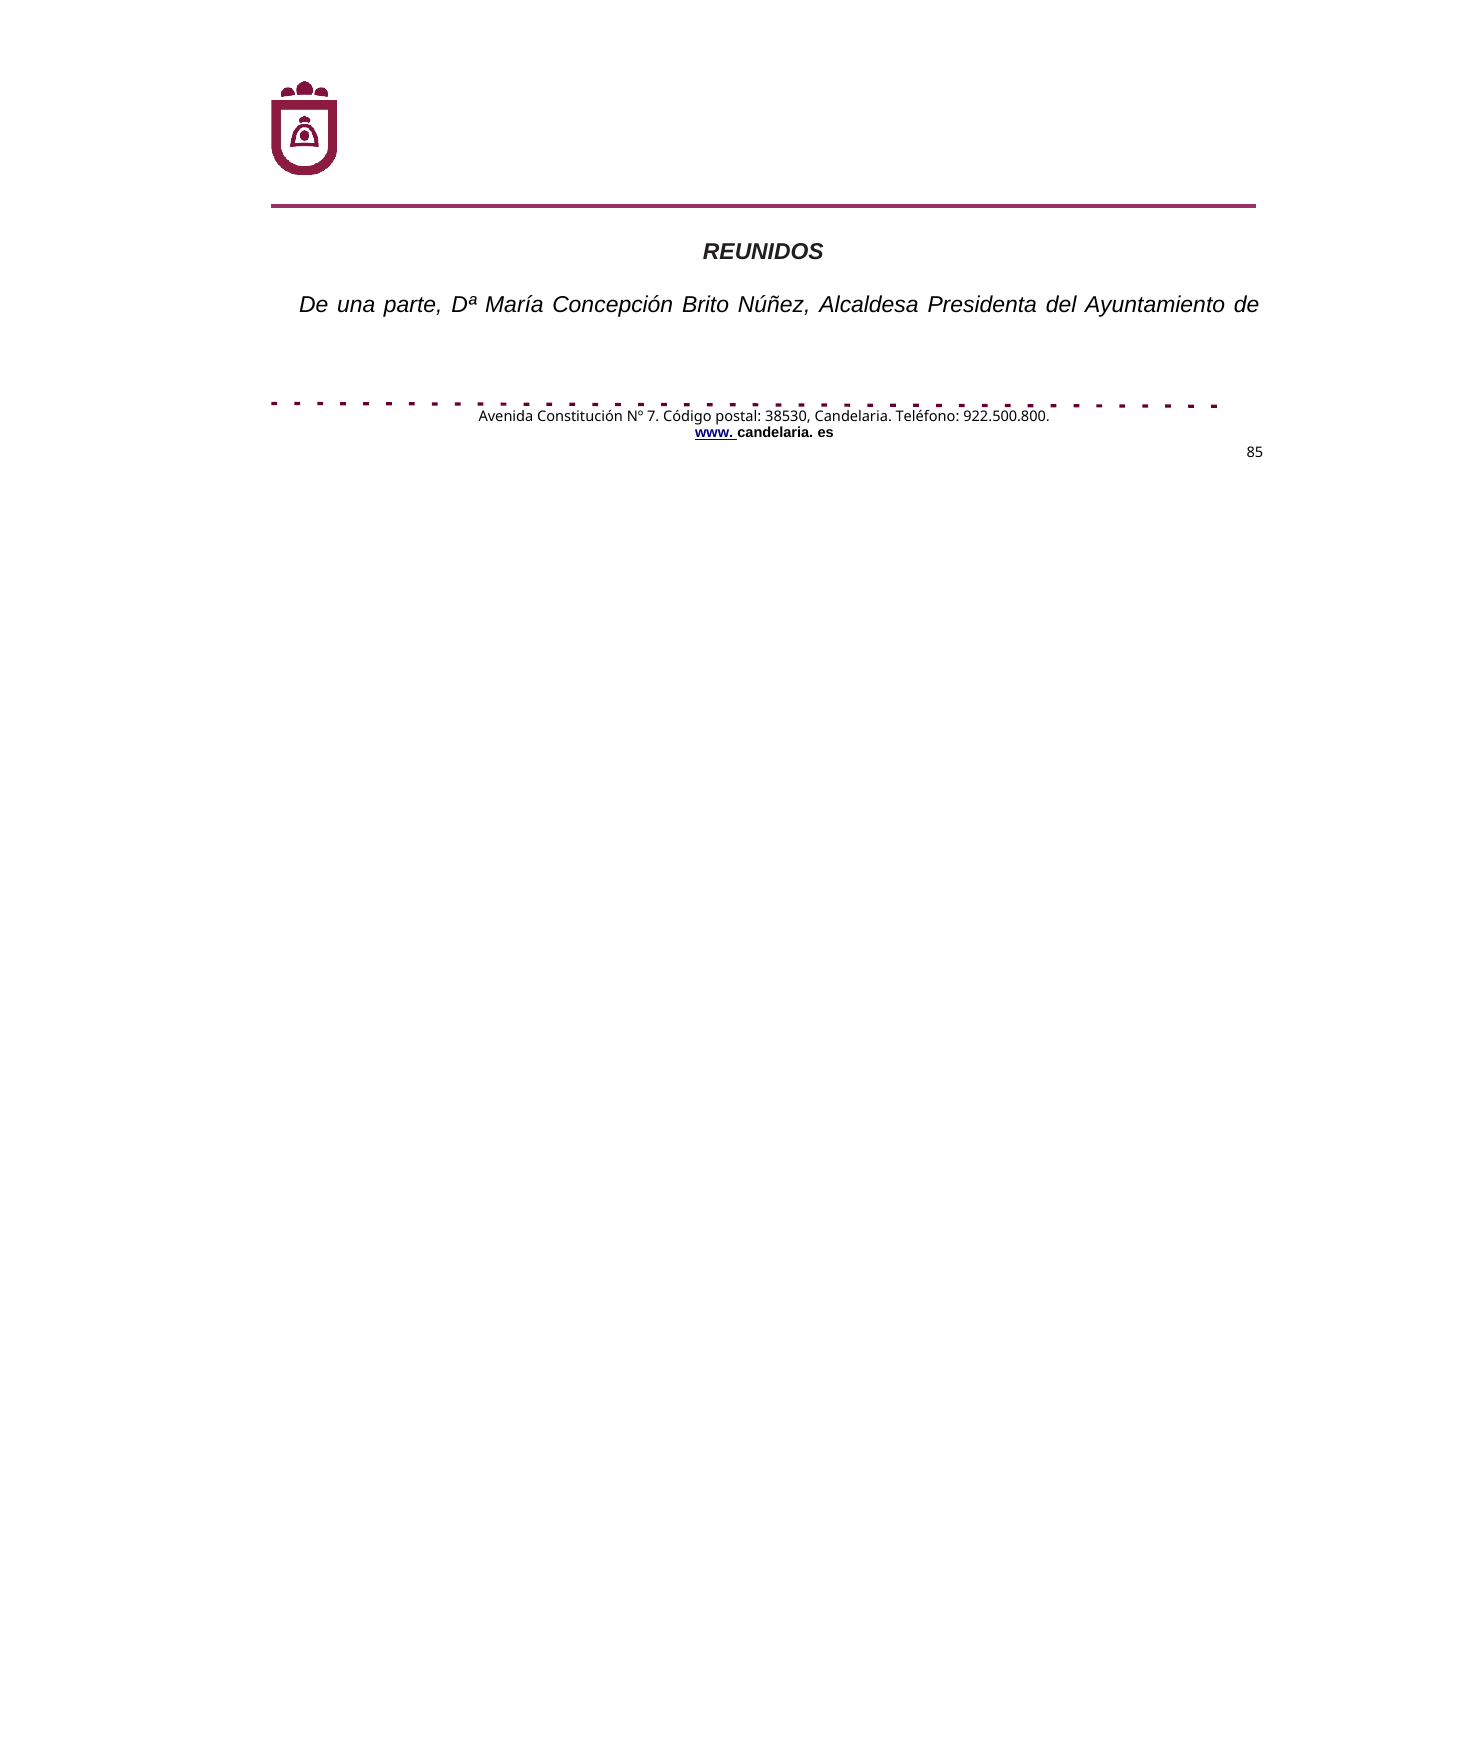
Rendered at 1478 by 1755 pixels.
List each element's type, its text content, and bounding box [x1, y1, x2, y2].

text REUNIDOS [383, 238, 1146, 264]
text Avenida Constitución Nº 7. Código postal: 38530, Candelaria. Teléfono: 922.500.800. [382, 397, 1146, 424]
text 85 [37, 442, 1263, 462]
text De una parte, Dª María Concepción Brito Núñez, Alcaldesa Presidenta del Ayuntamiento de [299, 291, 1427, 317]
text www. candelaria. es [383, 424, 1146, 441]
